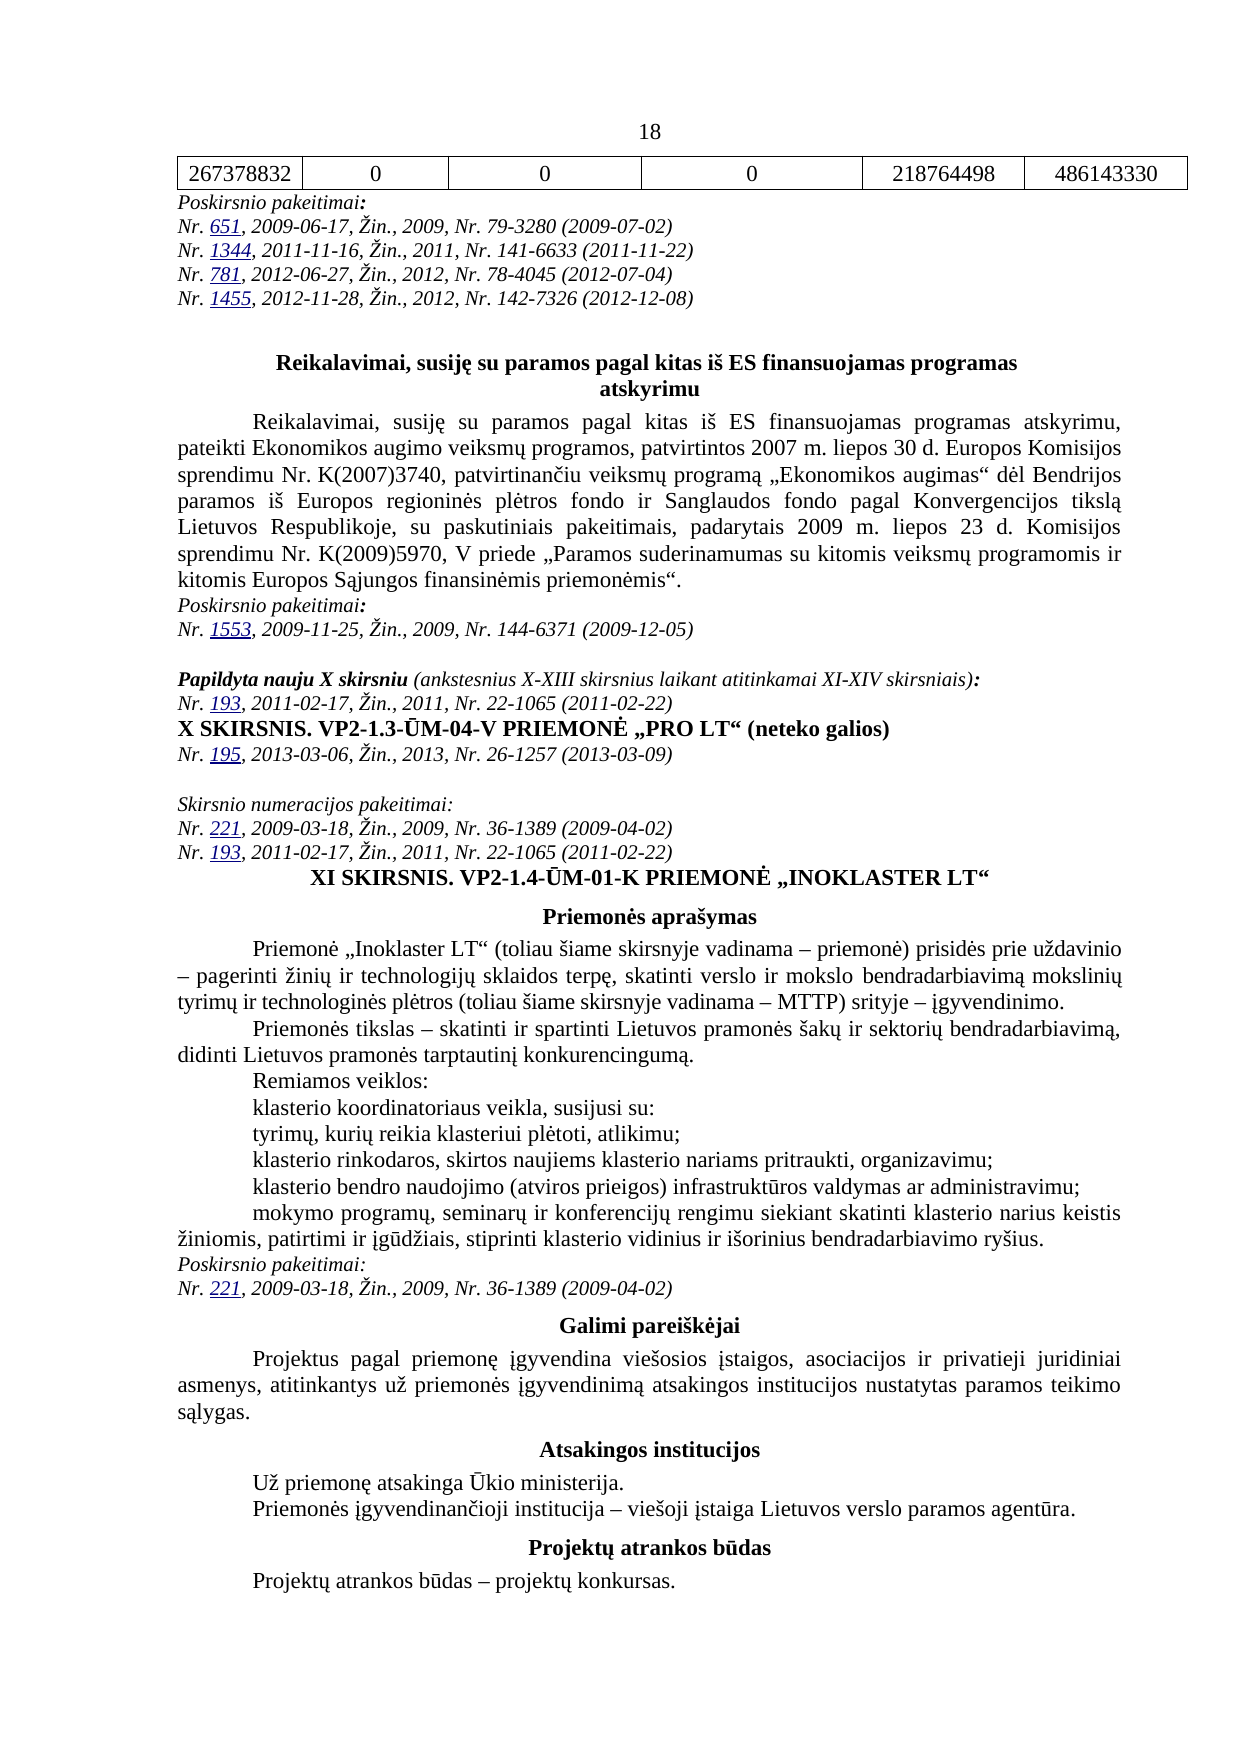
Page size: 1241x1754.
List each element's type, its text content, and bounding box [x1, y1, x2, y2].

text Nr. 195, 2013-03-06, Žin., 2013, Nr. 26-1257 (2013-03-09) [177, 741, 1122, 766]
text Nr. 193, 2011-02-17, Žin., 2011, Nr. 22-1065 (2011-02-22) [177, 840, 1122, 864]
text Nr. 651, 2009-06-17, Žin., 2009, Nr. 79-3280 (2009-07-02) [177, 214, 1122, 238]
table_cell 267378832 [178, 157, 302, 189]
text Projektų atrankos būdas [177, 1534, 1122, 1561]
text Reikalavimai, susiję su paramos pagal kitas iš ES finansuojamas programas atskyrimu [177, 323, 1122, 402]
text tyrimų, kurių reikia klasteriui plėtoti, atlikimu; [177, 1120, 1122, 1146]
text Projektus pagal priemonę įgyvendina viešosios įstaigos, asociacijos ir privatieji juridiniai asmenys, atitinkantys už priemonės įgyvendinimą atsakingos institucijos nustatytas paramos teikimo sąlygas. [177, 1345, 1122, 1424]
table_cell 0 [642, 157, 862, 189]
text Poskirsnio pakeitimai: [177, 1252, 1122, 1276]
text klasterio bendro naudojimo (atviros prieigos) infrastruktūros valdymas ar administravimu; [177, 1173, 1122, 1199]
text Skirsnio numeracijos pakeitimai: [177, 792, 1122, 816]
table_cell 486143330 [1025, 157, 1187, 189]
text klasterio rinkodaros, skirtos naujiems klasterio nariams pritraukti, organizavimu; [177, 1146, 1122, 1173]
text Nr. 1455, 2012-11-28, Žin., 2012, Nr. 142-7326 (2012-12-08) [177, 286, 1122, 310]
text Nr. 781, 2012-06-27, Žin., 2012, Nr. 78-4045 (2012-07-04) [177, 262, 1122, 286]
text Priemonės tikslas – skatinti ir spartinti Lietuvos pramonės šakų ir sektorių bendradarbiavimą, didinti Lietuvos pramonės tarptautinį konkurencingumą. [177, 1014, 1122, 1067]
subtitle Poskirsnio pakeitimai: [177, 190, 1122, 214]
text Atsakingos institucijos [177, 1437, 1122, 1463]
text Projektų atrankos būdas – projektų konkursas. [177, 1567, 1122, 1593]
text mokymo programų, seminarų ir konferencijų rengimu siekiant skatinti klasterio narius keistis žiniomis, patirtimi ir įgūdžiais, stiprinti klasterio vidinius ir išorinius bendradarbiavimo ryšius. [177, 1199, 1122, 1252]
table_cell 0 [449, 157, 641, 189]
text Papildyta nauju X skirsniu (ankstesnius X-XIII skirsnius laikant atitinkamai XI-XIV skirsniais): [177, 667, 1122, 691]
subtitle X skirsnis. VP2-1.3-ŪM-04-V priemonė „PRO LT“ (neteko galios) [177, 715, 1122, 741]
text Remiamos veiklos: [177, 1067, 1122, 1094]
text Priemonė „Inoklaster LT“ (toliau šiame skirsnyje vadinama – priemonė) prisidės prie uždavinio – pagerinti žinių ir technologijų sklaidos terpę, skatinti verslo ir mokslo bendradarbiavimą mokslinių tyrimų ir technologinės plėtros (toliau šiame skirsnyje vadinama – MTTP) srityje – įgyvendinimo. [177, 936, 1122, 1014]
text Priemonės įgyvendinančioji institucija – viešoji įstaiga Lietuvos verslo paramos agentūra. [177, 1496, 1122, 1522]
text Nr. 193, 2011-02-17, Žin., 2011, Nr. 22-1065 (2011-02-22) [177, 691, 1122, 715]
text klasterio koordinatoriaus veikla, susijusi su: [177, 1094, 1122, 1120]
text Nr. 1344, 2011-11-16, Žin., 2011, Nr. 141-6633 (2011-11-22) [177, 238, 1122, 262]
subtitle XI SKIRSNIS. VP2-1.4-ŪM-01-K priemonė „Inoklaster LT“ [177, 864, 1122, 890]
text Galimi pareiškėjai [177, 1312, 1122, 1339]
text Nr. 1553, 2009-11-25, Žin., 2009, Nr. 144-6371 (2009-12-05) [177, 617, 1122, 641]
text Nr. 221, 2009-03-18, Žin., 2009, Nr. 36-1389 (2009-04-02) [177, 1276, 1122, 1300]
table_cell 218764498 [863, 157, 1024, 189]
table_cell 0 [303, 157, 448, 189]
text Nr. 221, 2009-03-18, Žin., 2009, Nr. 36-1389 (2009-04-02) [177, 816, 1122, 840]
text Reikalavimai, susiję su paramos pagal kitas iš ES finansuojamas programas atskyrimu, pateikti Ekonomikos augimo veiksmų programos, patvirtintos 2007 m. liepos 30 d. Europos Komisijos sprendimu Nr. K(2007)3740, patvirtinančiu veiksmų programą „Ekonomikos augimas“ dėl Bendrijos paramos iš Europos regioninės plėtros fondo ir Sanglaudos fondo pagal Konvergencijos tikslą Lietuvos Respublikoje, su paskutiniais pakeitimais, padarytais 2009 m. liepos 23 d. Komisijos sprendimu Nr. K(2009)5970, V priede „Paramos suderinamumas su kitomis veiksmų programomis ir kitomis Europos Sąjungos finansinėmis priemonėmis“. [177, 408, 1122, 592]
subtitle Poskirsnio pakeitimai: [177, 592, 1122, 617]
text Priemonės aprašymas [177, 903, 1122, 929]
text Už priemonę atsakinga Ūkio ministerija. [177, 1469, 1122, 1496]
